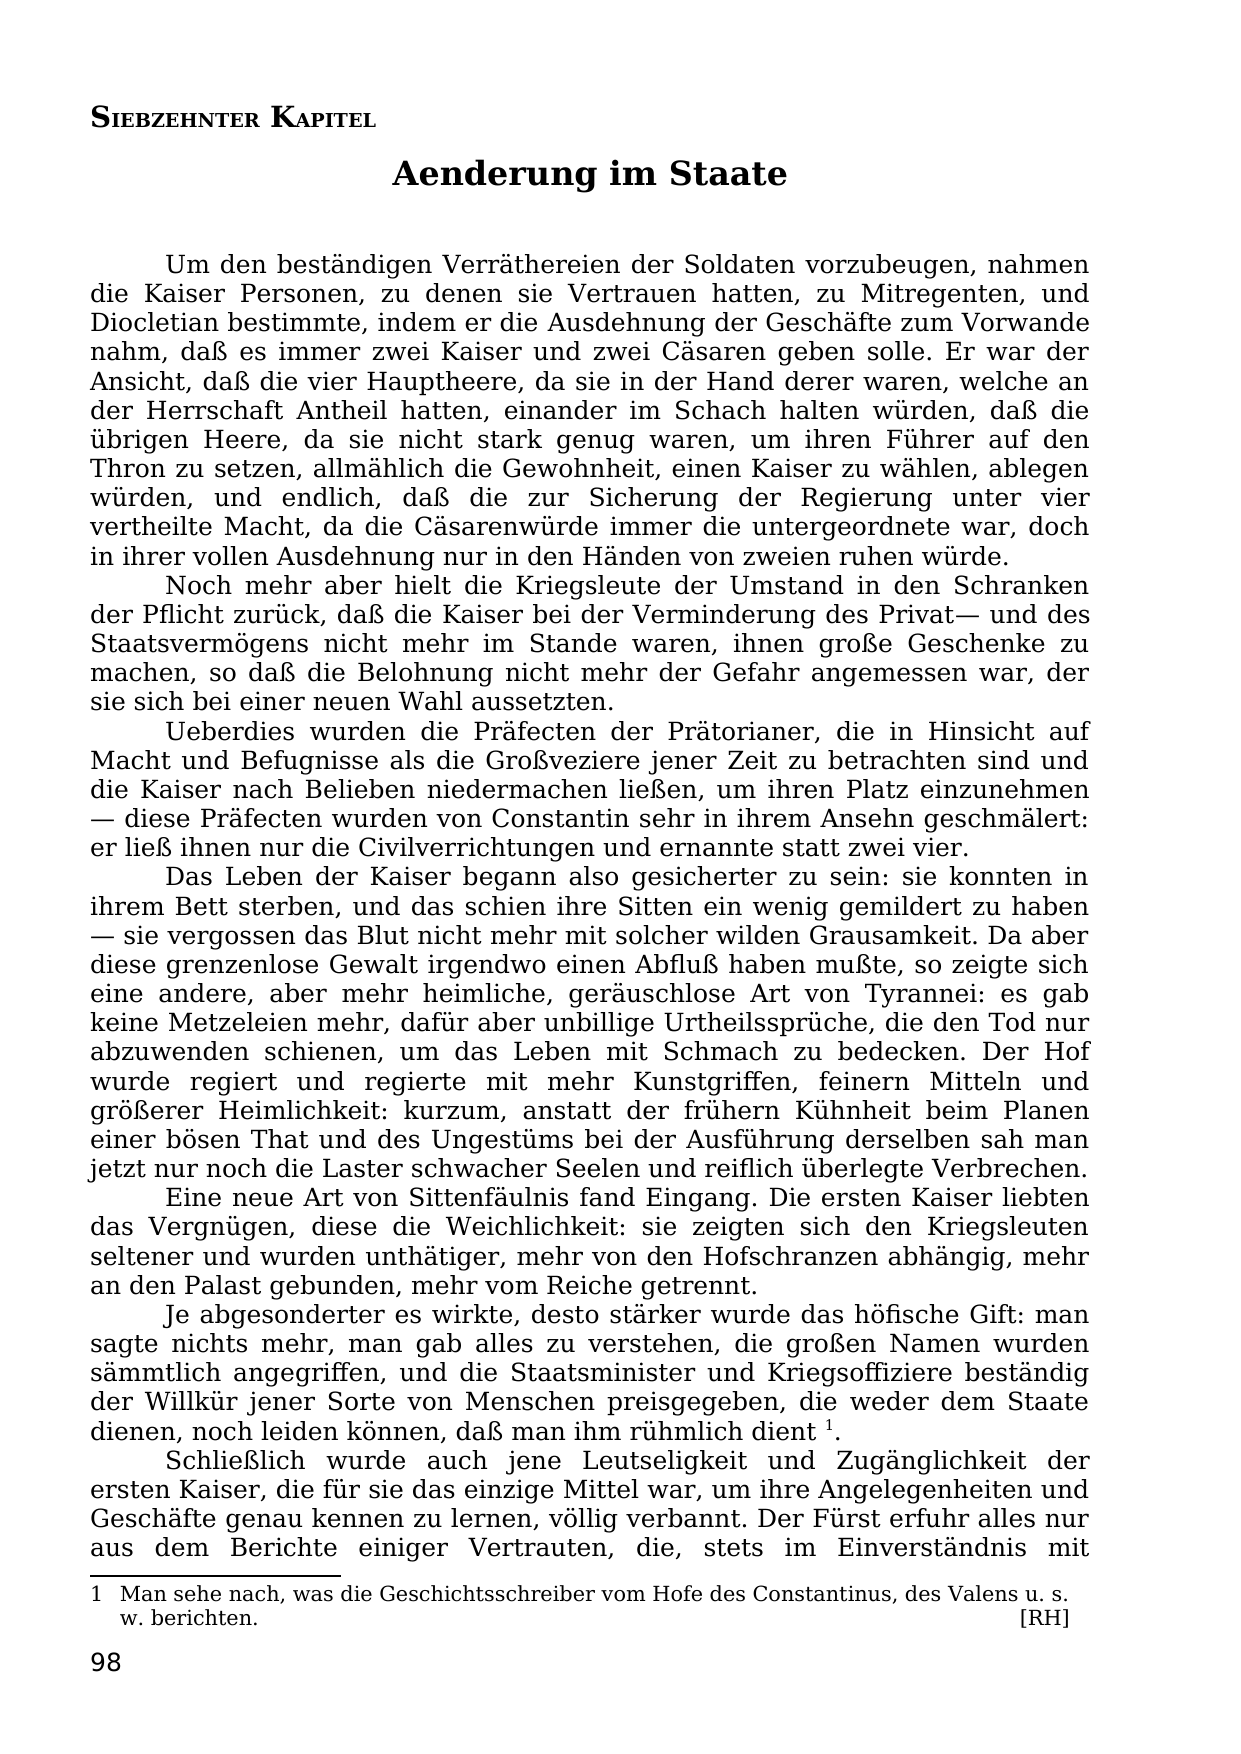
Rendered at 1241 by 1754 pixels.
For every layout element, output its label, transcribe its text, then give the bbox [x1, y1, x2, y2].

text Je abgesonderter es wirkte, desto stärker wurde das höfische Gift: man sagte nichts mehr, man gab alles zu verstehen, die großen Namen wurden sämmtlich angegriffen, und die Staatsminister und Kriegsoffiziere beständig der Willkür jener Sorte von Menschen preisgegeben, die weder dem Staate dienen, noch leiden können, daß man ihm rühmlich dient . [90, 1300, 1091, 1446]
text Siebzehnter Kapitel [90, 75, 1091, 134]
text Man sehe nach, was die Geschichtsschreiber vom Hofe des Constantinus, des Valens u. s. w. berichten. [RH] [90, 1582, 1091, 1631]
text Eine neue Art von Sittenfäulnis fand Eingang. Die ersten Kaiser liebten das Vergnügen, diese die Weichlichkeit: sie zeigten sich den Kriegsleuten seltener und wurden unthätiger, mehr von den Hofschranzen abhängig, mehr an den Palast gebunden, mehr vom Reiche getrennt. [90, 1183, 1091, 1300]
text Um den beständigen Verräthereien der Soldaten vorzubeugen, nahmen die Kaiser Personen, zu denen sie Vertrauen hatten, zu Mitregenten, und Diocletian bestimmte, indem er die Ausdehnung der Geschäfte zum Vorwande nahm, daß es immer zwei Kaiser und zwei Cäsaren geben solle. Er war der Ansicht, daß die vier Hauptheere, da sie in der Hand derer waren, welche an der Herrschaft Antheil hatten, einander im Schach halten würden, daß die übrigen Heere, da sie nicht stark genug waren, um ihren Führer auf den Thron zu setzen, allmählich die Gewohnheit, einen Kaiser zu wählen, ablegen würden, und endlich, daß die zur Sicherung der Regierung unter vier vertheilte Macht, da die Cäsarenwürde immer die untergeordnete war, doch in ihrer vollen Ausdehnung nur in den Händen von zweien ruhen würde. [90, 250, 1091, 571]
text Schließlich wurde auch jene Leutseligkeit und Zugänglichkeit der ersten Kaiser, die für sie das einzige Mittel war, um ihre Angelegenheiten und Geschäfte genau kennen zu lernen, völlig verbannt. Der Fürst erfuhr alles nur aus dem Berichte einiger Vertrauten, die, stets im Einverständnis mit [90, 1446, 1091, 1562]
text Ueberdies wurden die Präfecten der Prätorianer, die in Hinsicht auf Macht und Befugnisse als die Großveziere jener Zeit zu betrachten sind und die Kaiser nach Belieben niedermachen ließen, um ihren Platz einzunehmen — diese Präfecten wurden von Constantin sehr in ihrem Ansehn geschmälert: er ließ ihnen nur die Civilverrichtungen und ernannte statt zwei vier. [90, 717, 1091, 862]
text Aenderung im Staate [90, 134, 1091, 193]
text Das Leben der Kaiser begann also gesicherter zu sein: sie konnten in ihrem Bett sterben, und das schien ihre Sitten ein wenig gemildert zu haben — sie vergossen das Blut nicht mehr mit solcher wilden Grausamkeit. Da aber diese grenzenlose Gewalt irgendwo einen Abfluß haben mußte, so zeigte sich eine andere, aber mehr heimliche, geräuschlose Art von Tyrannei: es gab keine Metzeleien mehr, dafür aber unbillige Urtheilssprüche, die den Tod nur abzuwenden schienen, um das Leben mit Schmach zu bedecken. Der Hof wurde regiert und regierte mit mehr Kunstgriffen, feinern Mitteln und größerer Heimlichkeit: kurzum, anstatt der frühern Kühnheit beim Planen einer bösen That und des Ungestüms bei der Ausführung derselben sah man jetzt nur noch die Laster schwacher Seelen und reiflich überlegte Verbrechen. [90, 862, 1091, 1183]
text Noch mehr aber hielt die Kriegsleute der Umstand in den Schranken der Pflicht zurück, daß die Kaiser bei der Verminderung des Privat— und des Staatsvermögens nicht mehr im Stande waren, ihnen große Geschenke zu machen, so daß die Belohnung nicht mehr der Gefahr angemessen war, der sie sich bei einer neuen Wahl aussetzten. [90, 571, 1091, 717]
